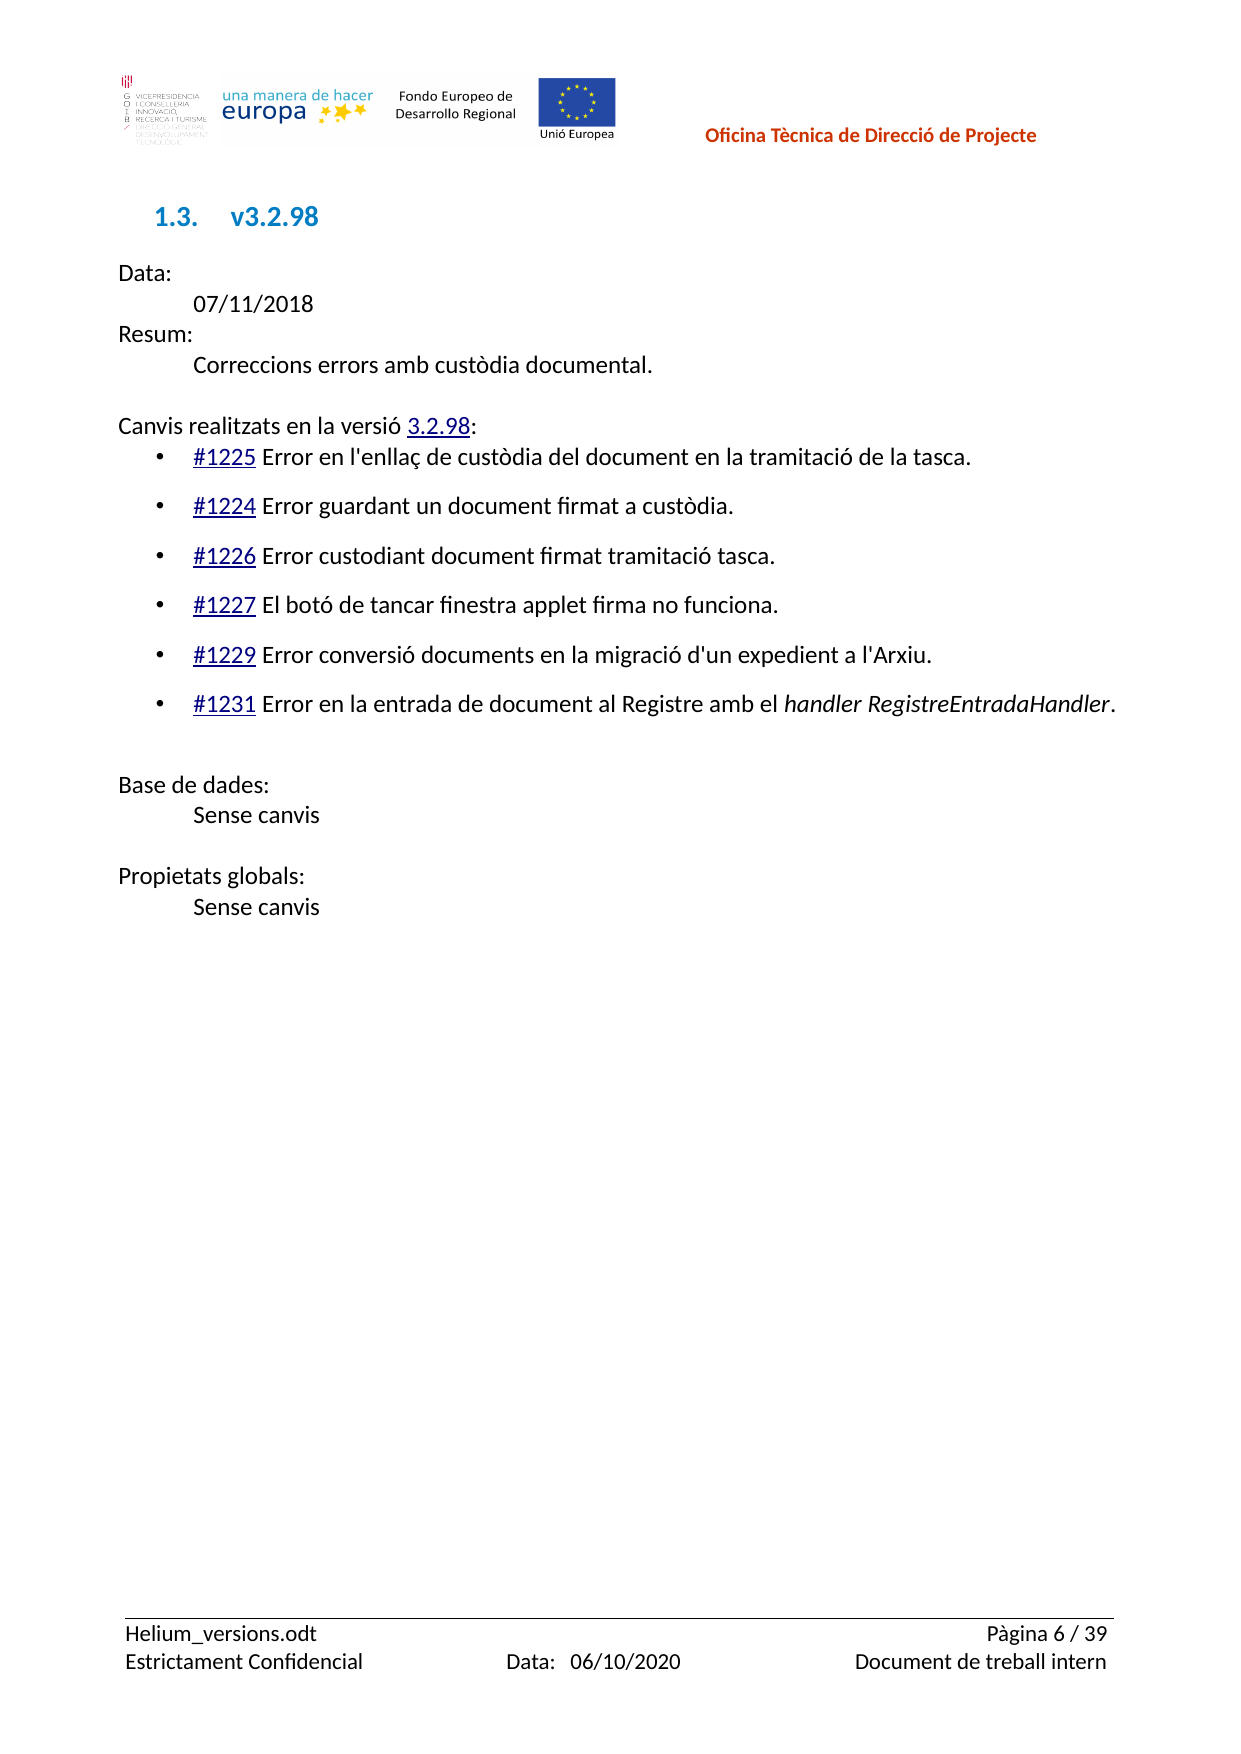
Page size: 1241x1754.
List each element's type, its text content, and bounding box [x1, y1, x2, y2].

text Base de dades: [118, 769, 1122, 799]
list #1226 Error custodiant document firmat tramitació tasca. [156, 540, 1122, 570]
list #1227 El botó de tancar finestra applet firma no funciona. [156, 589, 1122, 620]
text Sense canvis [118, 799, 1122, 830]
picture [118, 73, 213, 147]
text 07/11/2018 [118, 288, 1122, 319]
text Correccions errors amb custòdia documental. [118, 349, 1122, 380]
text Canvis realitzats en la versió 3.2.98: [118, 410, 1122, 441]
list #1225 Error en l'enllaç de custòdia del document en la tramitació de la tasca. [156, 441, 1122, 471]
text Propietats globals: [118, 860, 1122, 891]
text Sense canvis [118, 891, 1122, 921]
picture [219, 73, 621, 147]
list #1224 Error guardant un document firmat a custòdia. [156, 490, 1122, 521]
list #1229 Error conversió documents en la migració d'un expedient a l'Arxiu. [156, 639, 1122, 669]
text Resum: [118, 319, 1122, 349]
subtitle v3.2.98 [153, 198, 1122, 234]
list #1231 Error en la entrada de document al Registre amb el handler RegistreEntradaHandler. [156, 689, 1122, 719]
text Data: [118, 258, 1122, 288]
